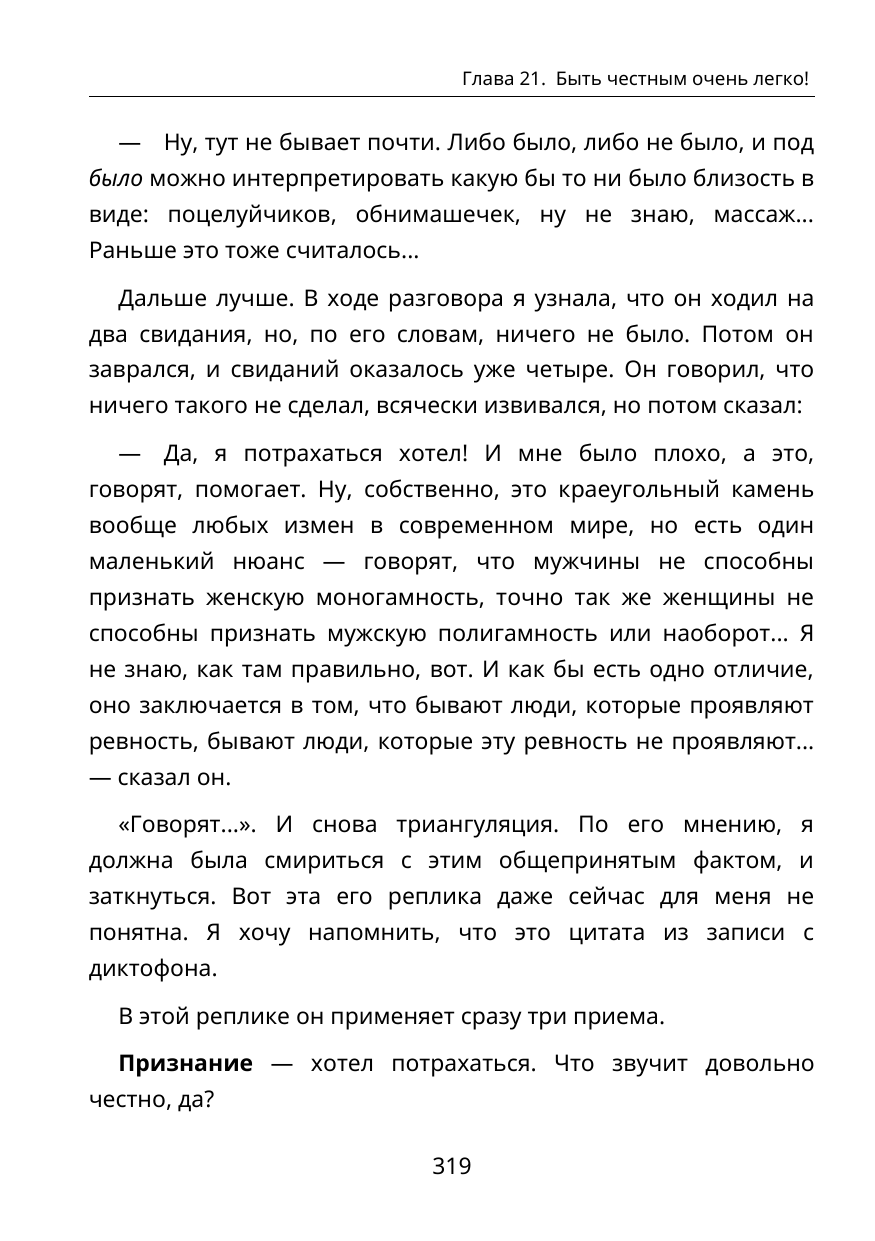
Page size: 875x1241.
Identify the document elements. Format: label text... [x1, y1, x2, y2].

text В этой реплике он применяет сразу три приема. [88, 1000, 815, 1031]
text Дальше лучше. В ходе разговора я узнала, что он ходил на два свидания, но, по его словам, ничего не было. Потом он заврался, и свиданий оказалось уже четыре. Он говорил, что ничего такого не сделал, всячески извивался, но потом сказал: [88, 282, 815, 421]
list Да, я потрахаться хотел! И мне было плохо, а это, говорят, помогает. Ну, собственно, это краеугольный камень вообще любых измен в современном мире, но есть один маленький нюанс — говорят, что мужчины не способны признать женскую моногамность, точно так же женщины не способны признать мужскую полигамность или наоборот... Я не знаю, как там правильно, вот. И как бы есть одно отличие, оно заключается в том, что бывают люди, которые проявляют ревность, бывают люди, которые эту ревность не проявляют... — сказал он. [88, 437, 815, 792]
list Ну, тут не бывает почти. Либо было, либо не было, и под было можно интерпретировать какую бы то ни было близость в виде: поцелуйчиков, обнимашечек, ну не знаю, массаж... Раньше это тоже считалось... [88, 126, 815, 265]
text «Говорят...». И снова триангуляция. По его мнению, я должна была смириться с этим общепринятым фактом, и заткнуться. Вот эта его реплика даже сейчас для меня не понятна. Я хочу напомнить, что это цитата из записи с диктофона. [88, 808, 815, 983]
text Признание — хотел потрахаться. Что звучит довольно честно, да? [88, 1047, 815, 1114]
